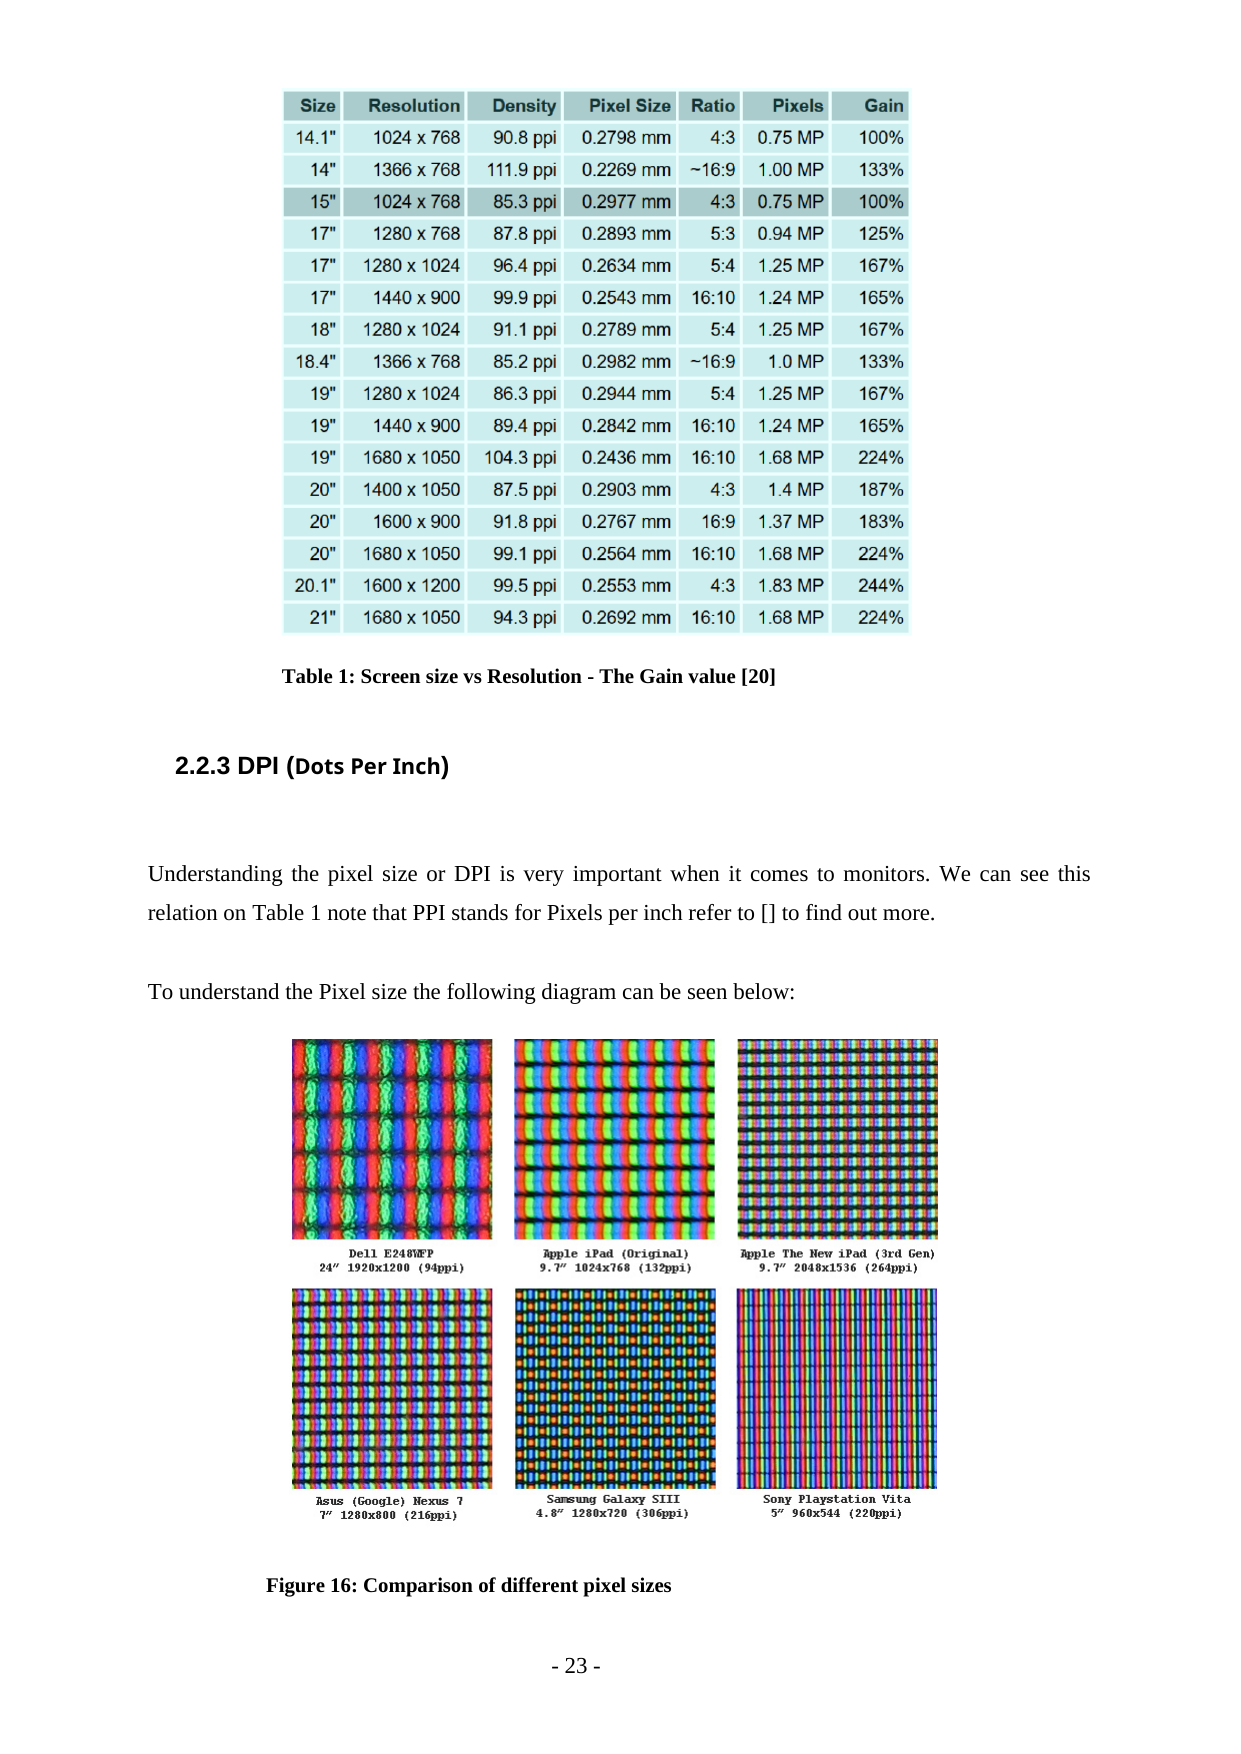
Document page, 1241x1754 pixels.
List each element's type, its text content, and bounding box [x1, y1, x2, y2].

picture [265, 1014, 965, 1545]
subtitle 2.2.3 DPI (Dots Per Inch) [175, 751, 1092, 781]
text Table 1: Screen size vs Resolution - The Gain value [20] [282, 636, 912, 688]
picture [281, 88, 912, 636]
text To understand the Pixel size the following diagram can be seen below: [148, 978, 1092, 1004]
text Understanding the pixel size or DPI is very important when it comes to monitors. We can see this relation on Table 1 note that PPI stands for Pixels per inch refer to [] to find out more. [148, 860, 1092, 926]
text Figure 16: Comparison of different pixel sizes [266, 1545, 964, 1597]
